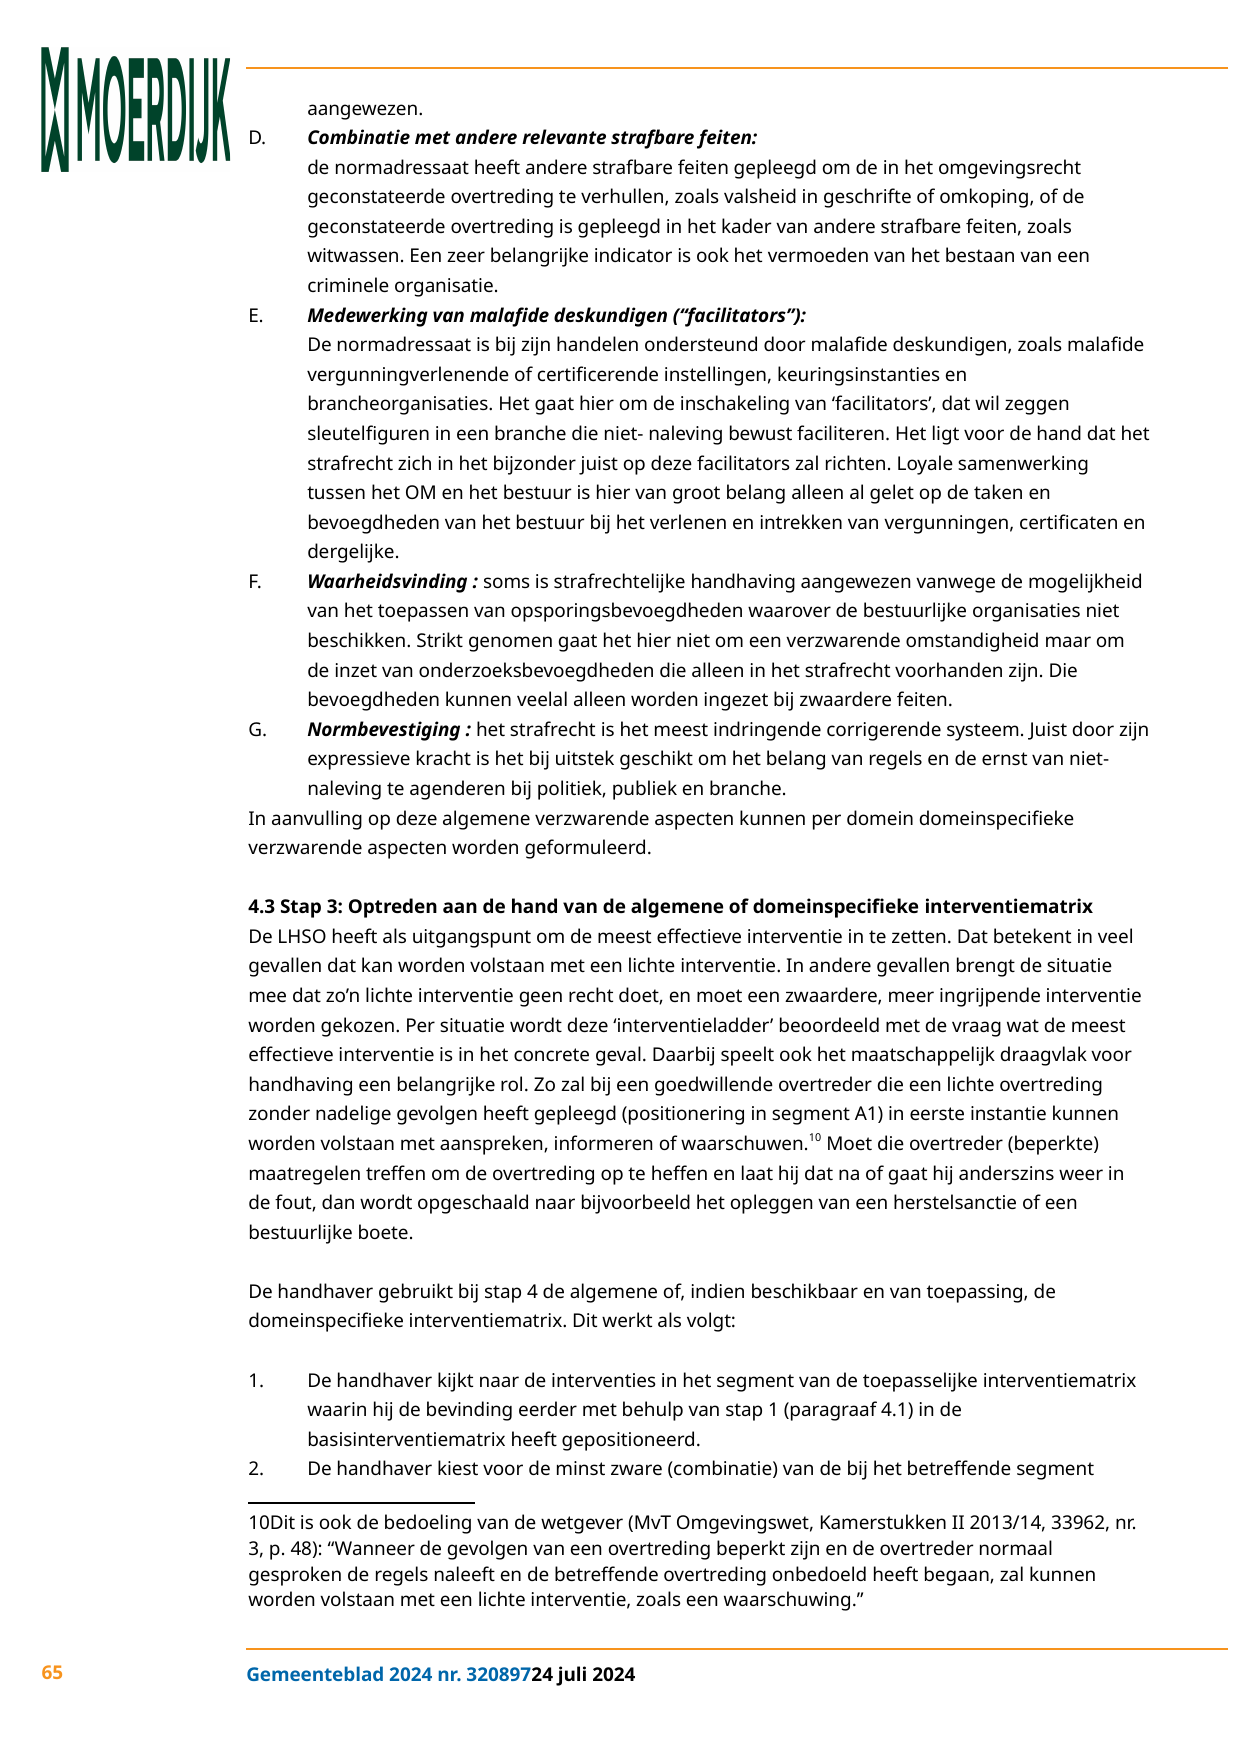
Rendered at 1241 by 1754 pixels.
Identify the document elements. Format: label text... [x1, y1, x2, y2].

list aangewezen. [248, 95, 1152, 121]
text De handhaver gebruikt bij stap 4 de algemene of, indien beschikbaar en van toepassing, de domeinspecifieke interventiematrix. Dit werkt als volgt: [248, 1278, 1152, 1333]
text De LHSO heeft als uitgangspunt om de meest effectieve interventie in te zetten. Dat betekent in veel gevallen dat kan worden volstaan met een lichte interventie. In andere gevallen brengt de situatie mee dat zo’n lichte interventie geen recht doet, en moet een zwaardere, meer ingrijpende interventie worden gekozen. Per situatie wordt deze ‘interventieladder’ beoordeeld met de vraag wat de meest effectieve interventie is in het concrete geval. Daarbij speelt ook het maatschappelijk draagvlak voor handhaving een belangrijke rol. Zo zal bij een goedwillende overtreder die een lichte overtreding zonder nadelige gevolgen heeft gepleegd (positionering in segment A1) in eerste instantie kunnen worden volstaan met aanspreken, informeren of waarschuwen. Moet die overtreder (beperkte) maatregelen treffen om de overtreding op te heffen en laat hij dat na of gaat hij anderszins weer in de fout, dan wordt opgeschaald naar bijvoorbeeld het opleggen van een herstelsanctie of een bestuurlijke boete. [248, 923, 1152, 1245]
list Combinatie met andere relevante strafbare feiten: [248, 124, 1152, 150]
list De handhaver kiest voor de minst zware (combinatie) van de bij het betreffende segment [248, 1456, 1152, 1481]
list Medewerking van malafide deskundigen (“facilitators”): [248, 302, 1152, 328]
picture [41, 47, 231, 172]
list De handhaver kijkt naar de interventies in het segment van de toepasselijke interventiematrix waarin hij de bevinding eerder met behulp van stap 1 (paragraaf 4.1) in de basisinterventiematrix heeft gepositioneerd. [248, 1367, 1152, 1452]
text In aanvulling op deze algemene verzwarende aspecten kunnen per domein domeinspecifieke verzwarende aspecten worden geformuleerd. [248, 805, 1152, 860]
list Normbevestiging : het strafrecht is het meest indringende corrigerende systeem. Juist door zijn expressieve kracht is het bij uitstek geschikt om het belang van regels en de ernst van niet- naleving te agenderen bij politiek, publiek en branche. [248, 716, 1152, 801]
text Dit is ook de bedoeling van de wetgever (MvT Omgevingswet, Kamerstukken II 2013/14, 33962, nr. 3, p. 48): “Wanneer de gevolgen van een overtreding beperkt zijn en de overtreder normaal gesproken de regels naleeft en de betreffende overtreding onbedoeld heeft begaan, zal kunnen worden volstaan met een lichte interventie, zoals een waarschuwing.” [248, 1509, 1152, 1612]
list Waarheidsvinding : soms is strafrechtelijke handhaving aangewezen vanwege de mogelijkheid van het toepassen van opsporingsbevoegdheden waarover de bestuurlijke organisaties niet beschikken. Strikt genomen gaat het hier niet om een verzwarende omstandigheid maar om de inzet van onderzoeksbevoegdheden die alleen in het strafrecht voorhanden zijn. Die bevoegdheden kunnen veelal alleen worden ingezet bij zwaardere feiten. [248, 568, 1152, 712]
list de normadressaat heeft andere strafbare feiten gepleegd om de in het omgevingsrecht geconstateerde overtreding te verhullen, zoals valsheid in geschrifte of omkoping, of de geconstateerde overtreding is gepleegd in het kader van andere strafbare feiten, zoals witwassen. Een zeer belangrijke indicator is ook het vermoeden van het bestaan van een criminele organisatie. [248, 154, 1152, 298]
list De normadressaat is bij zijn handelen ondersteund door malafide deskundigen, zoals malafide vergunningverlenende of certificerende instellingen, keuringsinstanties en brancheorganisaties. Het gaat hier om de inschakeling van ‘facilitators’, dat wil zeggen sleutelfiguren in een branche die niet- naleving bewust faciliteren. Het ligt voor de hand dat het strafrecht zich in het bijzonder juist op deze facilitators zal richten. Loyale samenwerking tussen het OM en het bestuur is hier van groot belang alleen al gelet op de taken en bevoegdheden van het bestuur bij het verlenen en intrekken van vergunningen, certificaten en dergelijke. [248, 331, 1152, 564]
text 4.3 Stap 3: Optreden aan de hand van de algemene of domeinspecifieke interventiematrix [248, 893, 1152, 919]
